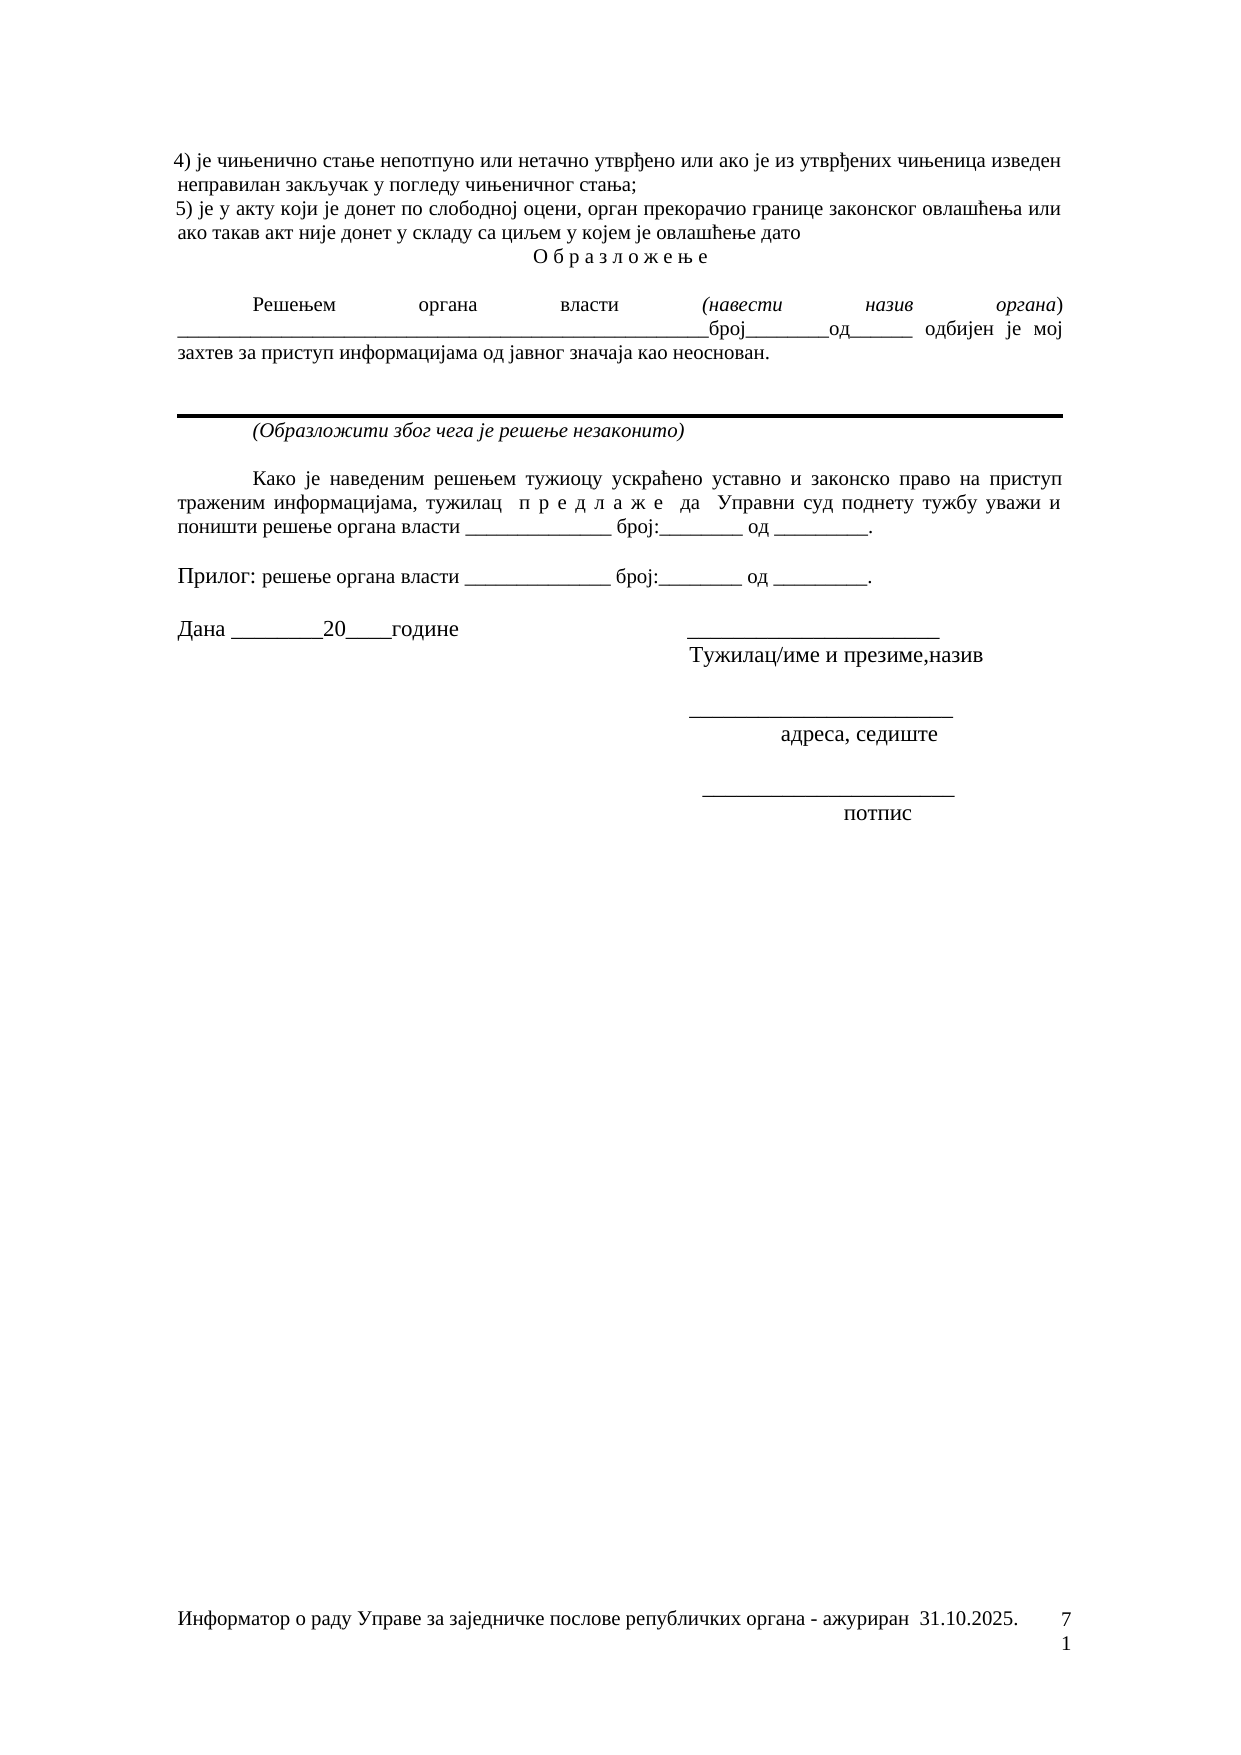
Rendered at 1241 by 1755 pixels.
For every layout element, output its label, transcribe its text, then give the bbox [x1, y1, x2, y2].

text Решењем органа власти (навести назив органа) ___________________________________________________број________од______ одбијен је мој захтев за приступ информацијама од јавног значаја као неоснован. [177, 292, 1063, 364]
text _______________________ [215, 694, 1063, 720]
text 5) је у акту који је донет по слободној оцени, орган прекорачио границе законског овлашћења или ако такав акт није донет у складу са циљем у којем је овлашћење дато [140, 196, 1063, 244]
text О б р а з л о ж е њ е [177, 244, 1063, 268]
text адреса, седиште [215, 720, 1063, 746]
text Како је наведеним решењем тужиоцу ускраћено уставно и законско право на приступ траженим информацијама, тужилац п р е д л а ж е да Управни суд поднету тужбу уважи и поништи решење органа власти ______________ број:________ од _________. [177, 466, 1063, 538]
text Тужилац/име и презиме,назив [215, 641, 1063, 667]
text Дана ________20____године ______________________ [177, 615, 1063, 641]
text (Образложити због чега је решење незаконито) [177, 418, 1063, 442]
text ______________________ [702, 746, 1063, 799]
text 4) је чињенично стање непотпуно или нетачно утврђено или ако је из утврђених чињеница изведен неправилан закључак у погледу чињеничног стања; [140, 148, 1063, 196]
text Прилог: решење органа власти ______________ број:________ од _________. [177, 562, 1063, 588]
text потпис [215, 799, 1063, 826]
